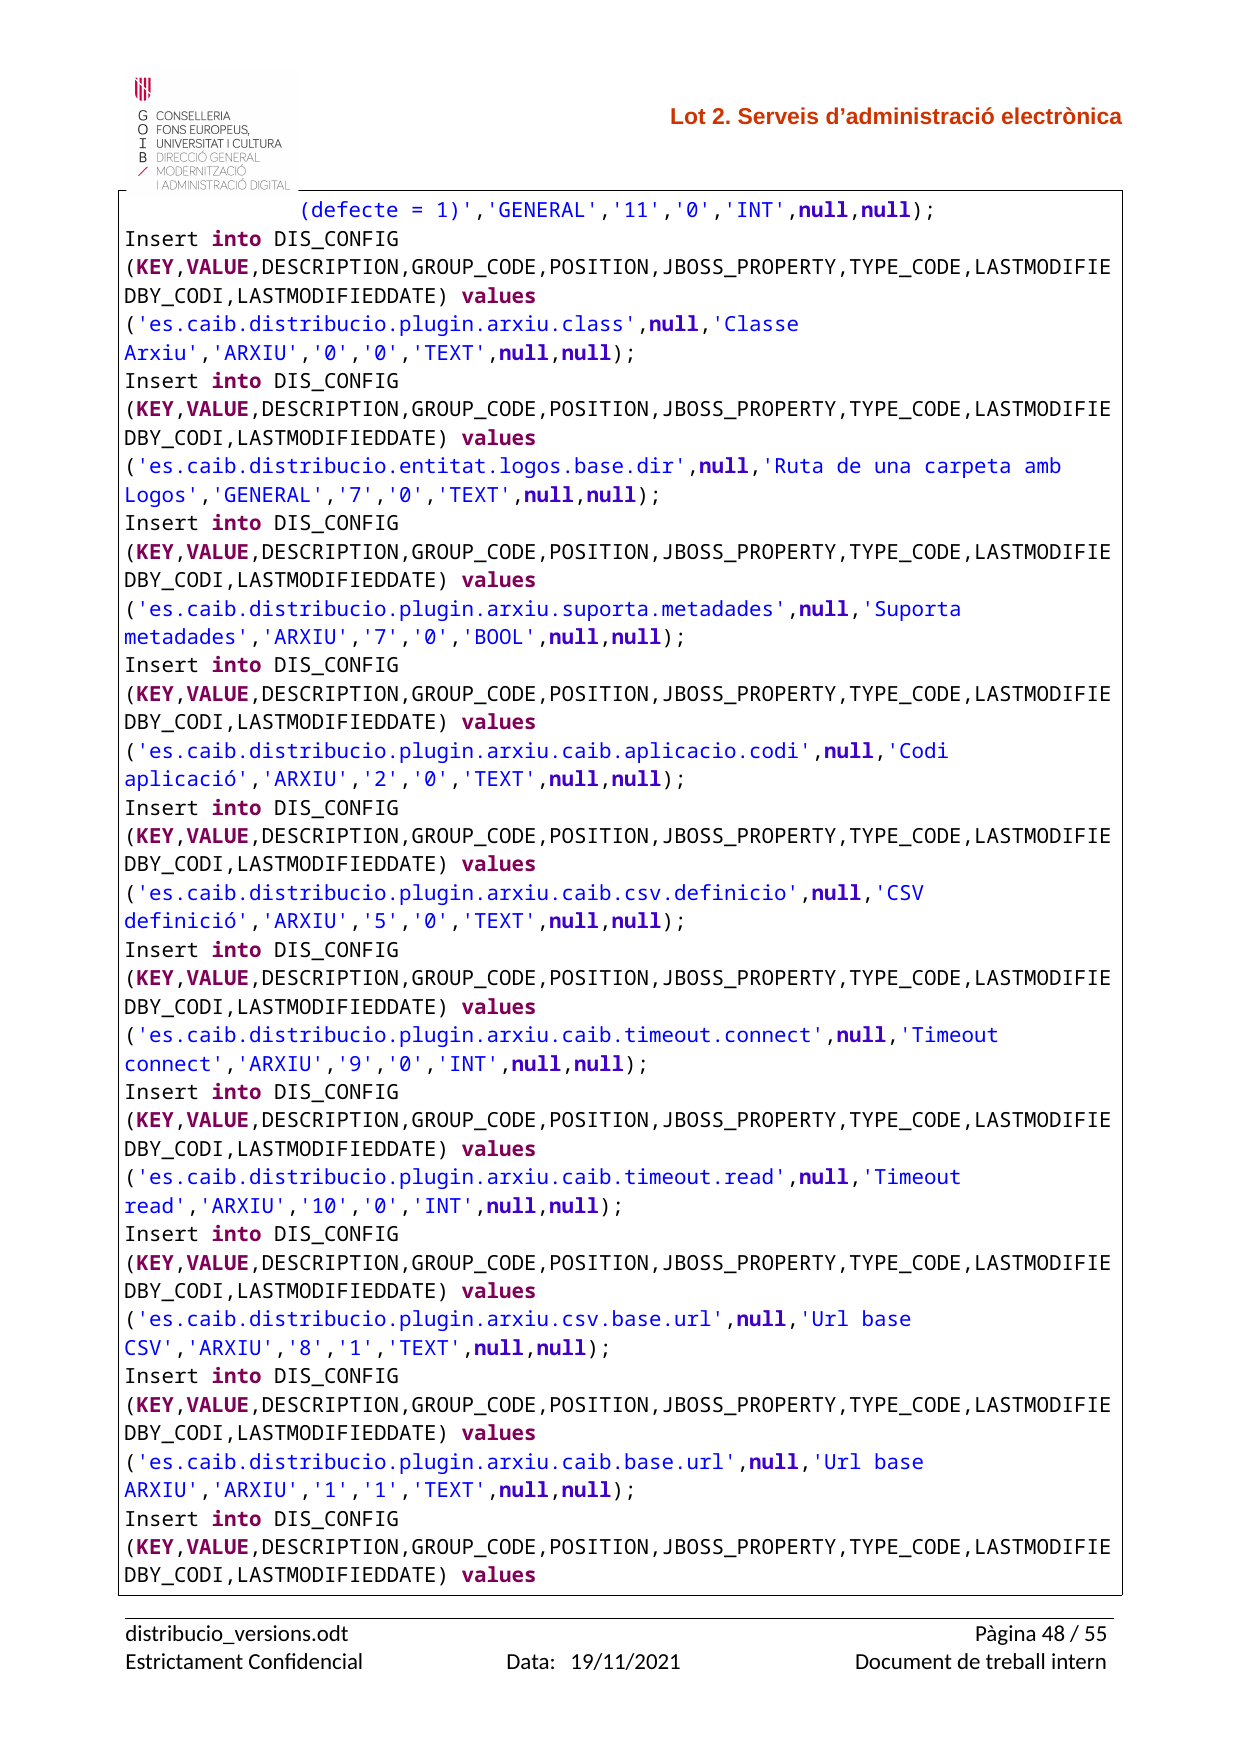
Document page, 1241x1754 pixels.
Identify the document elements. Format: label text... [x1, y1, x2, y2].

table_header (defecte = 1)','GENERAL','11','0','INT',null,null); Insert into DIS_CONFIG (KEY,VALUE,DESCRIPTION,GROUP_CODE,POSITION,JBOSS_PROPERTY,TYPE_CODE,LASTMODIFIEDBY_CODI,LASTMODIFIEDDATE) values ('es.caib.distribucio.plugin.arxiu.class',null,'Classe Arxiu','ARXIU','0','0','TEXT',null,null); Insert into DIS_CONFIG (KEY,VALUE,DESCRIPTION,GROUP_CODE,POSITION,JBOSS_PROPERTY,TYPE_CODE,LASTMODIFIEDBY_CODI,LASTMODIFIEDDATE) values ('es.caib.distribucio.entitat.logos.base.dir',null,'Ruta de una carpeta amb Logos','GENERAL','7','0','TEXT',null,null); Insert into DIS_CONFIG (KEY,VALUE,DESCRIPTION,GROUP_CODE,POSITION,JBOSS_PROPERTY,TYPE_CODE,LASTMODIFIEDBY_CODI,LASTMODIFIEDDATE) values ('es.caib.distribucio.plugin.arxiu.suporta.metadades',null,'Suporta metadades','ARXIU','7','0','BOOL',null,null); Insert into DIS_CONFIG (KEY,VALUE,DESCRIPTION,GROUP_CODE,POSITION,JBOSS_PROPERTY,TYPE_CODE,LASTMODIFIEDBY_CODI,LASTMODIFIEDDATE) values ('es.caib.distribucio.plugin.arxiu.caib.aplicacio.codi',null,'Codi aplicació','ARXIU','2','0','TEXT',null,null); Insert into DIS_CONFIG (KEY,VALUE,DESCRIPTION,GROUP_CODE,POSITION,JBOSS_PROPERTY,TYPE_CODE,LASTMODIFIEDBY_CODI,LASTMODIFIEDDATE) values ('es.caib.distribucio.plugin.arxiu.caib.csv.definicio',null,'CSV definició','ARXIU','5','0','TEXT',null,null); Insert into DIS_CONFIG (KEY,VALUE,DESCRIPTION,GROUP_CODE,POSITION,JBOSS_PROPERTY,TYPE_CODE,LASTMODIFIEDBY_CODI,LASTMODIFIEDDATE) values ('es.caib.distribucio.plugin.arxiu.caib.timeout.connect',null,'Timeout connect','ARXIU','9','0','INT',null,null); Insert into DIS_CONFIG (KEY,VALUE,DESCRIPTION,GROUP_CODE,POSITION,JBOSS_PROPERTY,TYPE_CODE,LASTMODIFIEDBY_CODI,LASTMODIFIEDDATE) values ('es.caib.distribucio.plugin.arxiu.caib.timeout.read',null,'Timeout read','ARXIU','10','0','INT',null,null); Insert into DIS_CONFIG (KEY,VALUE,DESCRIPTION,GROUP_CODE,POSITION,JBOSS_PROPERTY,TYPE_CODE,LASTMODIFIEDBY_CODI,LASTMODIFIEDDATE) values ('es.caib.distribucio.plugin.arxiu.csv.base.url',null,'Url base CSV','ARXIU','8','1','TEXT',null,null); Insert into DIS_CONFIG (KEY,VALUE,DESCRIPTION,GROUP_CODE,POSITION,JBOSS_PROPERTY,TYPE_CODE,LASTMODIFIEDBY_CODI,LASTMODIFIEDDATE) values ('es.caib.distribucio.plugin.arxiu.caib.base.url',null,'Url base ARXIU','ARXIU','1','1','TEXT',null,null); Insert into DIS_CONFIG (KEY,VALUE,DESCRIPTION,GROUP_CODE,POSITION,JBOSS_PROPERTY,TYPE_CODE,LASTMODIFIEDBY_CODI,LASTMODIFIEDDATE) values [119, 191, 1122, 1595]
picture [126, 70, 299, 197]
